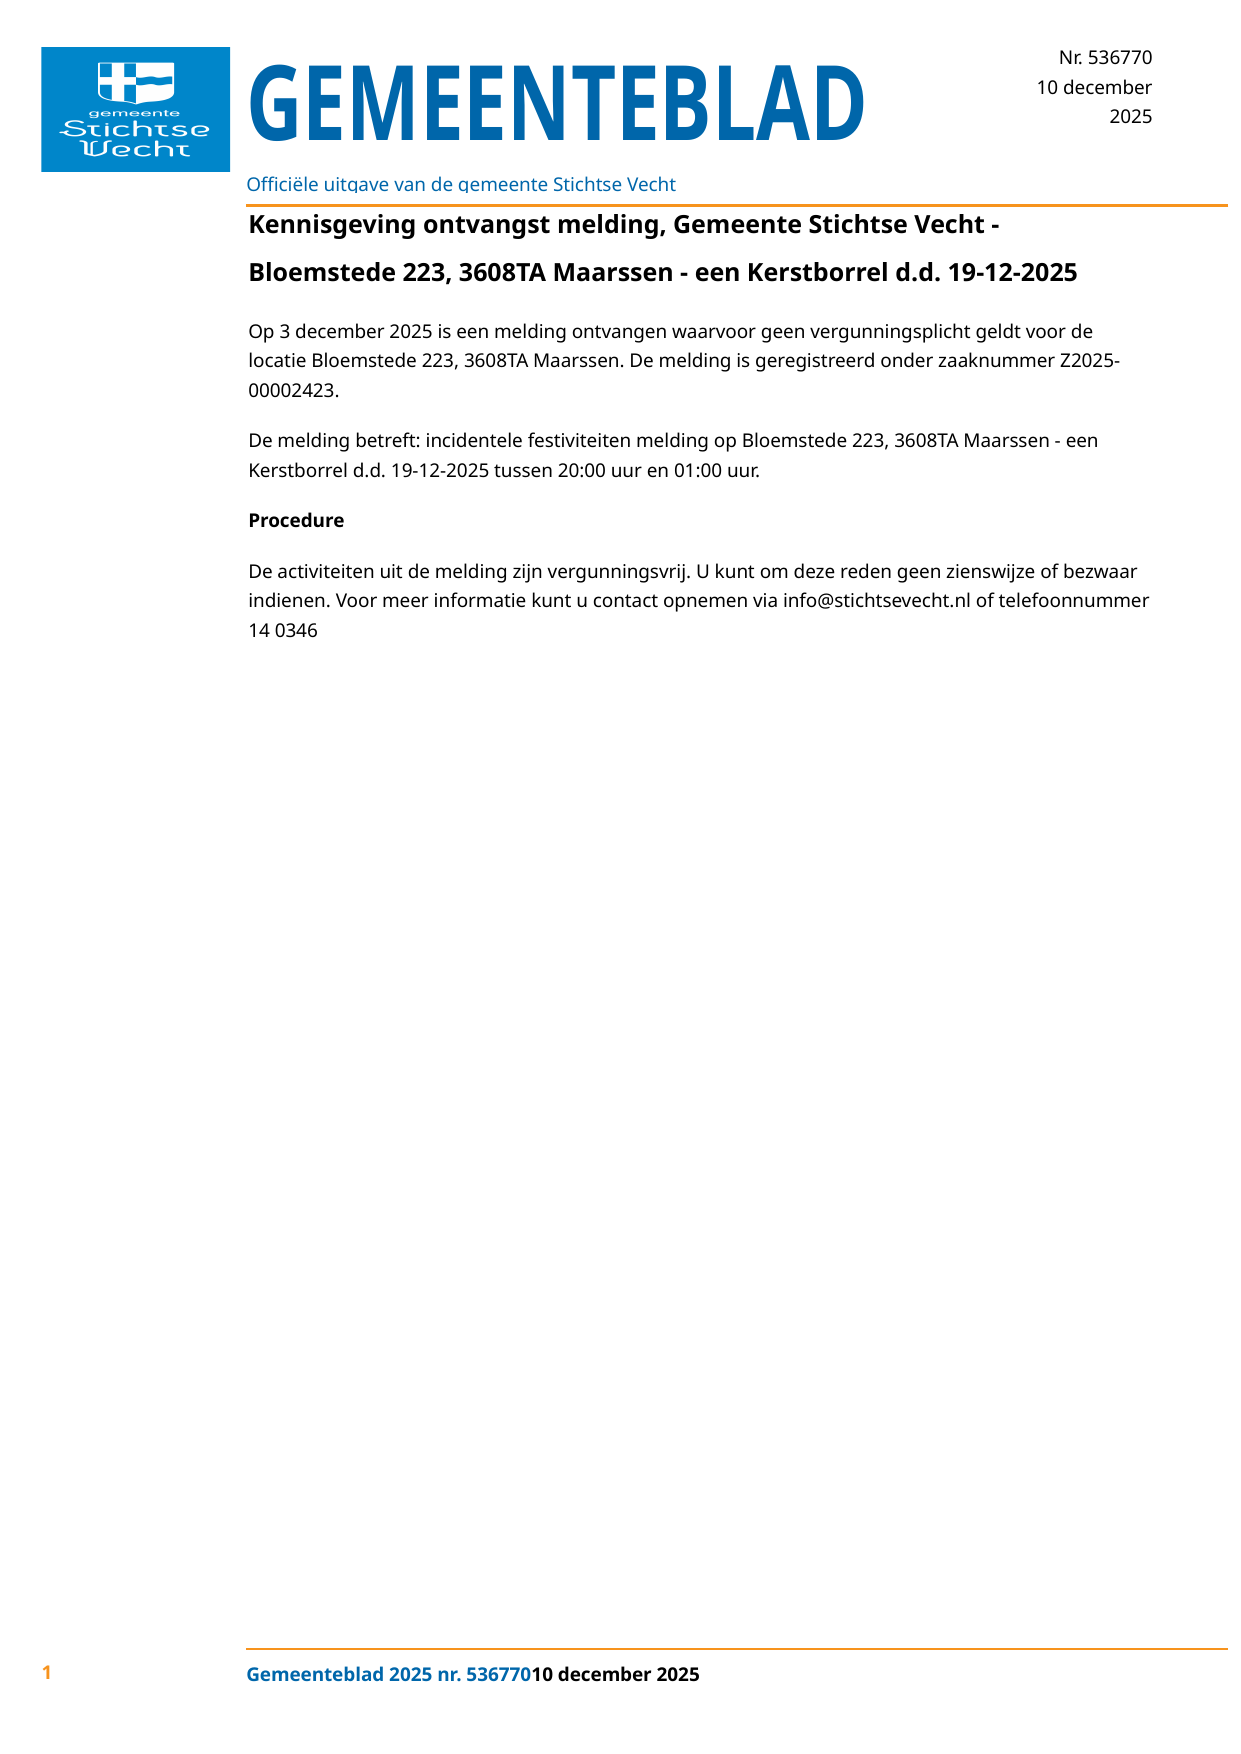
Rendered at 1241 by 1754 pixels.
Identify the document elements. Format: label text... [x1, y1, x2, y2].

text De melding betreft: incidentele festiviteiten melding op Bloemstede 223, 3608TA Maarssen - een Kerstborrel d.d. 19-12-2025 tussen 20:00 uur en 01:00 uur. [248, 427, 1152, 483]
picture [137, 63, 174, 103]
text De activiteiten uit de melding zijn vergunningsvrij. U kunt om deze reden geen zienswijze of bezwaar indienen. Voor meer informatie kunt u contact opnemen via info@stichtsevecht.nl of telefoonnummer 14 0346 [248, 558, 1152, 643]
picture [99, 63, 135, 101]
text Op 3 december 2025 is een melding ontvangen waarvoor geen vergunningsplicht geldt voor de locatie Bloemstede 223, 3608TA Maarssen. De melding is geregistreerd onder zaaknummer Z2025-00002423. [248, 318, 1152, 403]
text Procedure [248, 507, 1152, 533]
text Kennisgeving ontvangst melding, Gemeente Stichtse Vecht - Bloemstede 223, 3608TA Maarssen - een Kerstborrel d.d. 19-12-2025 [248, 207, 1152, 288]
